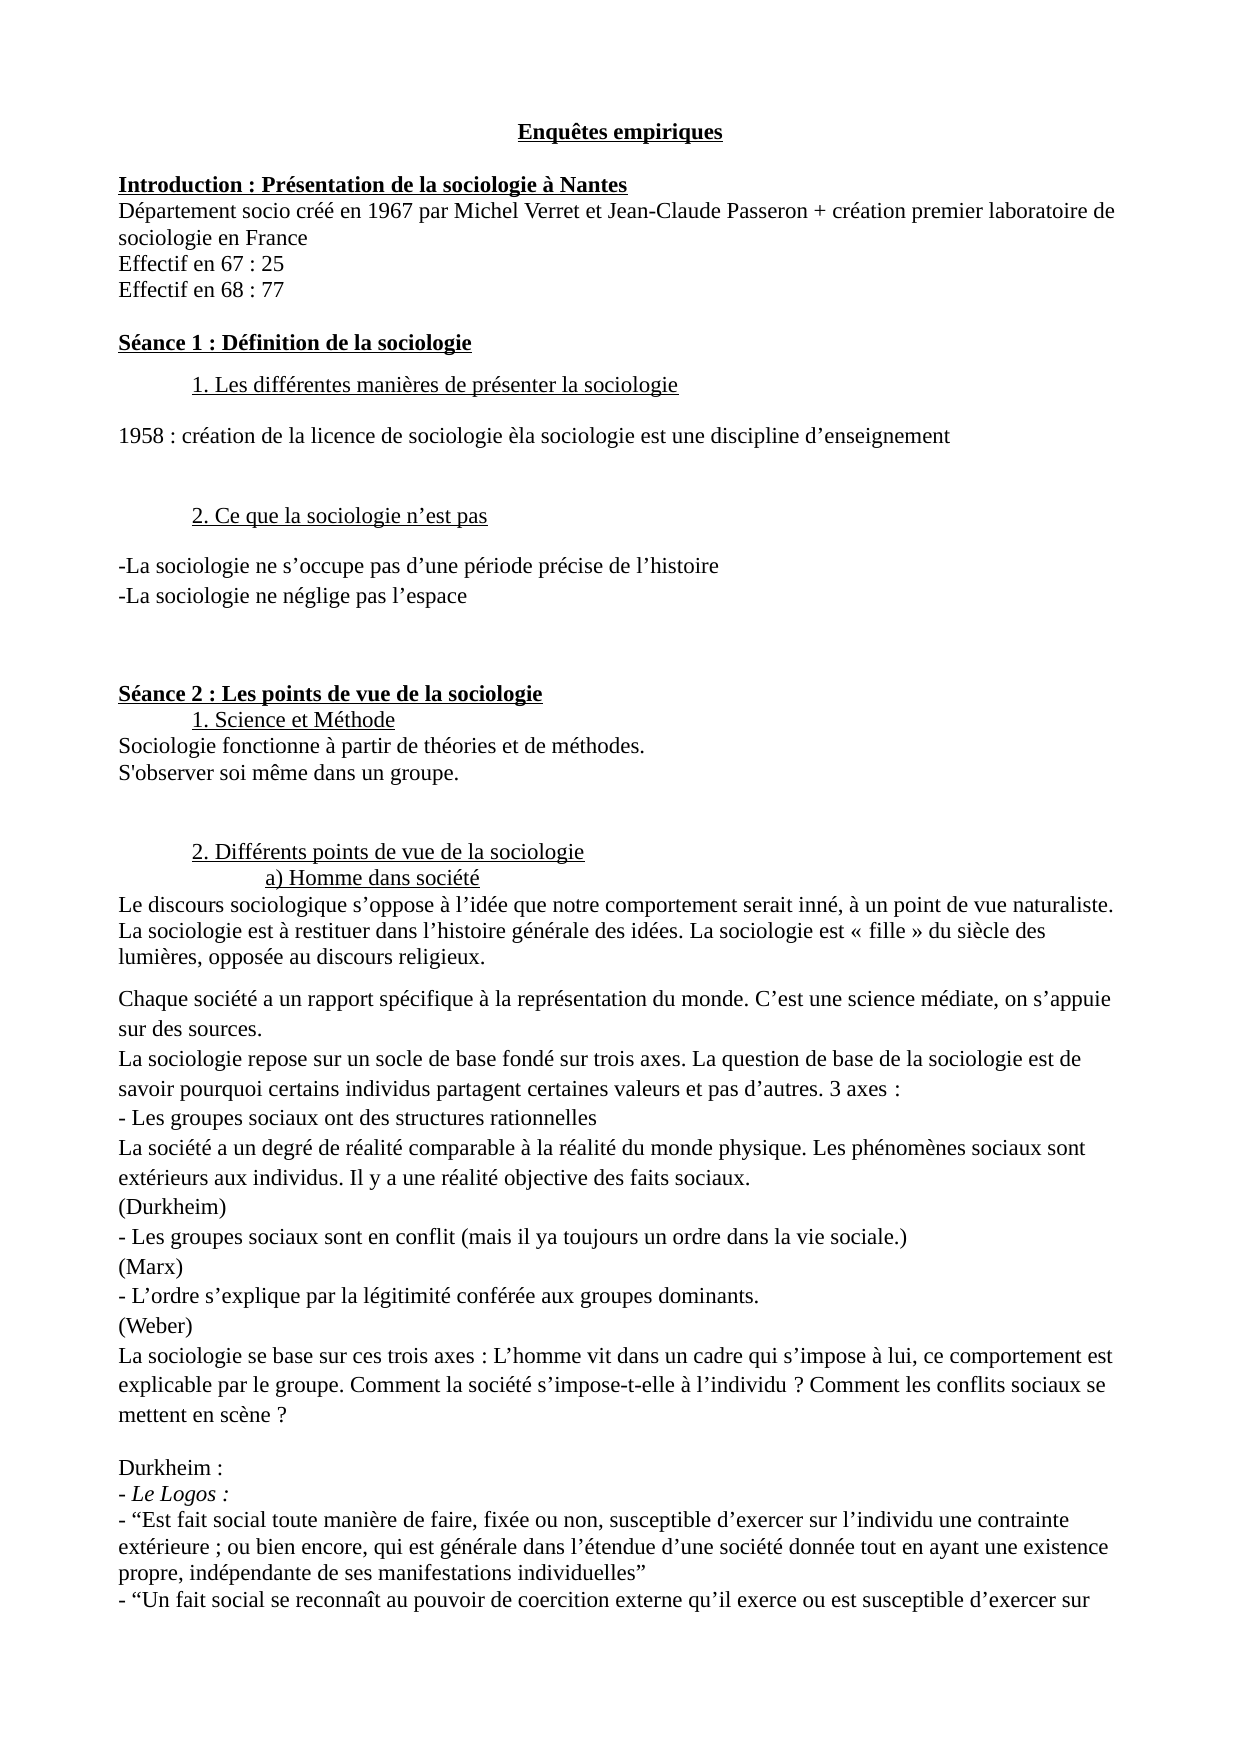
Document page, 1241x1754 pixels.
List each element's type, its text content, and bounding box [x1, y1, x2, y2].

text Département socio créé en 1967 par Michel Verret et Jean-Claude Passeron + création premier laboratoire de sociologie en France [118, 197, 1122, 250]
text (Weber) [118, 1309, 1122, 1338]
text La sociologie repose sur un socle de base fondé sur trois axes. La question de base de la sociologie est de savoir pourquoi certains individus partagent certaines valeurs et pas d’autres. 3 axes : [118, 1042, 1122, 1101]
text (Durkheim) [118, 1190, 1122, 1220]
text -La sociologie ne s’occupe pas d’une période précise de l’histoire [118, 549, 1122, 579]
text S'observer soi même dans un groupe. [118, 759, 1122, 785]
text Enquêtes empiriques [118, 118, 1122, 144]
text Durkheim : [118, 1454, 1122, 1480]
text Le discours sociologique s’oppose à l’idée que notre comportement serait inné, à un point de vue naturaliste. La sociologie est à restituer dans l’histoire générale des idées. La sociologie est « fille » du siècle des lumières, opposée au discours religieux. [118, 891, 1122, 970]
text 2. Différents points de vue de la sociologie [118, 838, 1122, 864]
text 1. Les différentes manières de présenter la sociologie [118, 368, 1122, 397]
text - Les groupes sociaux ont des structures rationnelles [118, 1101, 1122, 1131]
text La société a un degré de réalité comparable à la réalité du monde physique. Les phénomènes sociaux sont extérieurs aux individus. Il y a une réalité objective des faits sociaux. [118, 1131, 1122, 1190]
text 2. Ce que la sociologie n’est pas [118, 498, 1122, 528]
text -La sociologie ne néglige pas l’espace [118, 579, 1122, 608]
text Introduction : Présentation de la sociologie à Nantes [118, 171, 1122, 197]
text - L’ordre s’explique par la légitimité conférée aux groupes dominants. [118, 1279, 1122, 1309]
text Séance 1 : Définition de la sociologie [118, 329, 1122, 355]
text - “Est fait social toute manière de faire, fixée ou non, susceptible d’exercer sur l’individu une contrainte extérieure ; ou bien encore, qui est générale dans l’étendue d’une société donnée tout en ayant une existence propre, indépendante de ses manifestations individuelles” [118, 1507, 1122, 1586]
text Sociologie fonctionne à partir de théories et de méthodes. [118, 732, 1122, 759]
text 1. Science et Méthode [118, 706, 1122, 732]
text La sociologie se base sur ces trois axes : L’homme vit dans un cadre qui s’impose à lui, ce comportement est explicable par le groupe. Comment la société s’impose-t-elle à l’individu ? Comment les conflits sociaux se mettent en scène ? [118, 1338, 1122, 1427]
text Effectif en 67 : 25 [118, 250, 1122, 276]
text 1958 : création de la licence de sociologie èla sociologie est une discipline d’enseignement [118, 418, 1122, 448]
text (Marx) [118, 1249, 1122, 1279]
text Chaque société a un rapport spécifique à la représentation du monde. C’est une science médiate, on s’appuie sur des sources. [118, 982, 1122, 1042]
text - Les groupes sociaux sont en conflit (mais il ya toujours un ordre dans la vie sociale.) [118, 1220, 1122, 1249]
text Séance 2 : Les points de vue de la sociologie [118, 680, 1122, 706]
text a) Homme dans société [118, 864, 1122, 891]
text Effectif en 68 : 77 [118, 276, 1122, 303]
text - Le Logos : [118, 1480, 1122, 1507]
text - “Un fait social se reconnaît au pouvoir de coercition externe qu’il exerce ou est susceptible d’exercer sur [118, 1586, 1122, 1612]
